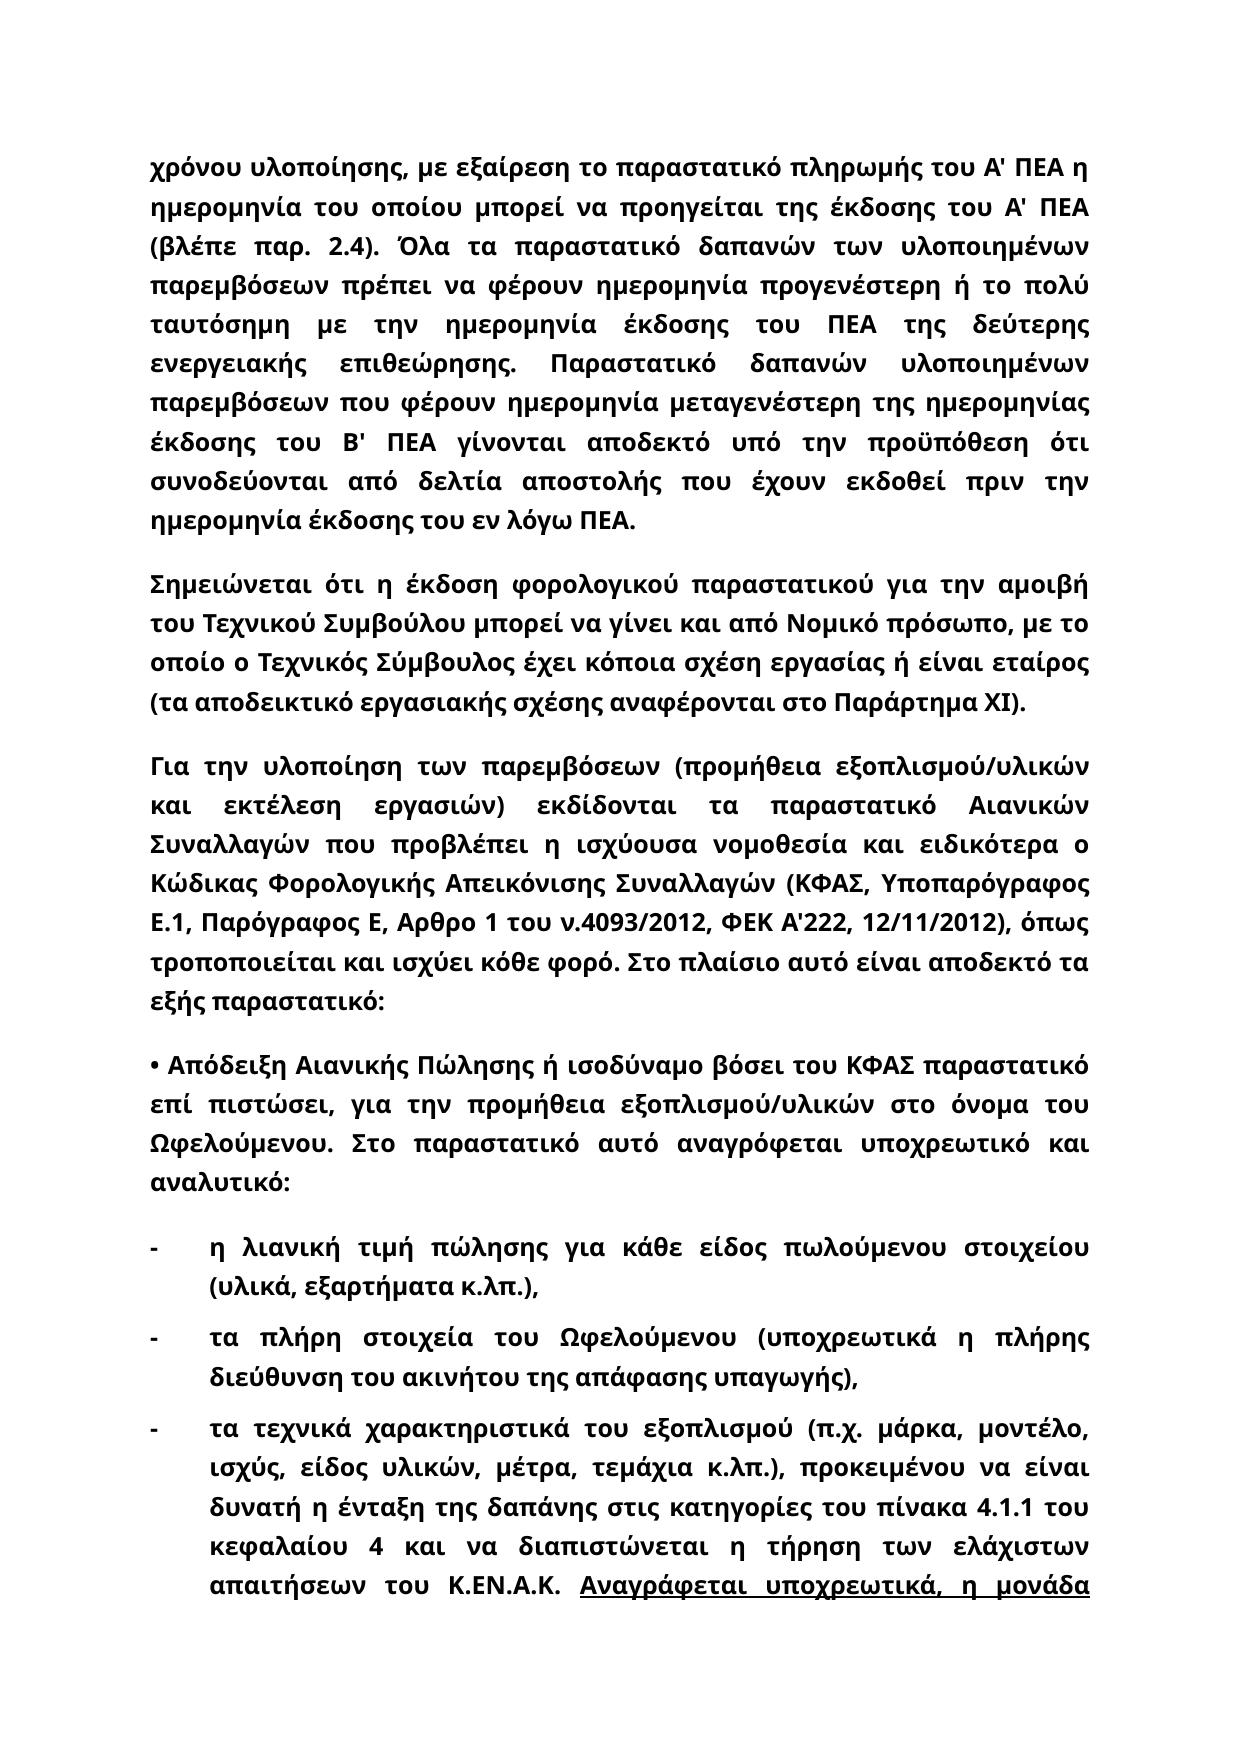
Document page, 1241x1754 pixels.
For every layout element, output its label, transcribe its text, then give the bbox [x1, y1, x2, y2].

text • Απόδειξη Αιανικής Πώλησης ή ισοδύναμο βόσει του ΚΦΑΣ παραστατικό επί πιστώσει, για την προμήθεια εξοπλισμού/υλικών στο όνομα του Ωφελούμενου. Στο παραστατικό αυτό αναγρόφεται υποχρεωτικό και αναλυτικό: [150, 1047, 1090, 1199]
text Για την υλοποίηση των παρεμβόσεων (προμήθεια εξοπλισμού/υλικών και εκτέλεση εργασιών) εκδίδονται τα παραστατικό Αιανικών Συναλλαγών που προβλέπει η ισχύουσα νομοθεσία και ειδικότερα ο Κώδικας Φορολογικής Απεικόνισης Συναλλαγών (ΚΦΑΣ, Υποπαρόγραφος Ε.1, Παρόγραφος Ε, Αρθρο 1 του ν.4093/2012, ΦΕΚ Α'222, 12/11/2012), όπως τροποποιείται και ισχύει κόθε φορό. Στο πλαίσιο αυτό είναι αποδεκτό τα εξής παραστατικό: [150, 748, 1090, 1017]
text Σημειώνεται ότι η έκδοση φορολογικού παραστατικού για την αμοιβή του Τεχνικού Συμβούλου μπορεί να γίνει και από Νομικό πρόσωπο, με το οποίο ο Τεχνικός Σύμβουλος έχει κόποια σχέση εργασίας ή είναι εταίρος (τα αποδεικτικό εργασιακής σχέσης αναφέρονται στο Παράρτημα XI). [150, 567, 1090, 718]
text χρόνου υλοποίησης, με εξαίρεση το παραστατικό πληρωμής του Α' ΠΕΑ η ημερομηνία του οποίου μπορεί να προηγείται της έκδοσης του Α' ΠΕΑ (βλέπε παρ. 2.4). Όλα τα παραστατικό δαπανών των υλοποιημένων παρεμβόσεων πρέπει να φέρουν ημερομηνία προγενέστερη ή το πολύ ταυτόσημη με την ημερομηνία έκδοσης του ΠΕΑ της δεύτερης ενεργειακής επιθεώρησης. Παραστατικό δαπανών υλοποιημένων παρεμβόσεων που φέρουν ημερομηνία μεταγενέστερη της ημερομηνίας έκδοσης του Β' ΠΕΑ γίνονται αποδεκτό υπό την προϋπόθεση ότι συνοδεύονται από δελτία αποστολής που έχουν εκδοθεί πριν την ημερομηνία έκδοσης του εν λόγω ΠΕΑ. [150, 150, 1090, 537]
list - η λιανική τιμή πώλησης για κάθε είδος πωλούμενου στοιχείου (υλικά, εξαρτήματα κ.λπ.), [150, 1229, 1090, 1302]
list - τα πλήρη στοιχεία του Ωφελούμενου (υποχρεωτικά η πλήρης διεύθυνση του ακινήτου της απάφασης υπαγωγής), [150, 1320, 1090, 1393]
list - τα τεχνικά χαρακτηριστικά του εξοπλισμού (π.χ. μάρκα, μοντέλο, ισχύς, είδος υλικών, μέτρα, τεμάχια κ.λπ.), προκειμένου να είναι δυνατή η ένταξη της δαπάνης στις κατηγορίες του πίνακα 4.1.1 του κεφαλαίου 4 και να διαπιστώνεται η τήρηση των ελάχιστων απαιτήσεων του Κ.ΕΝ.Α.Κ. Αναγράφεται υποχρεωτικά, η μονάδα [150, 1411, 1090, 1602]
